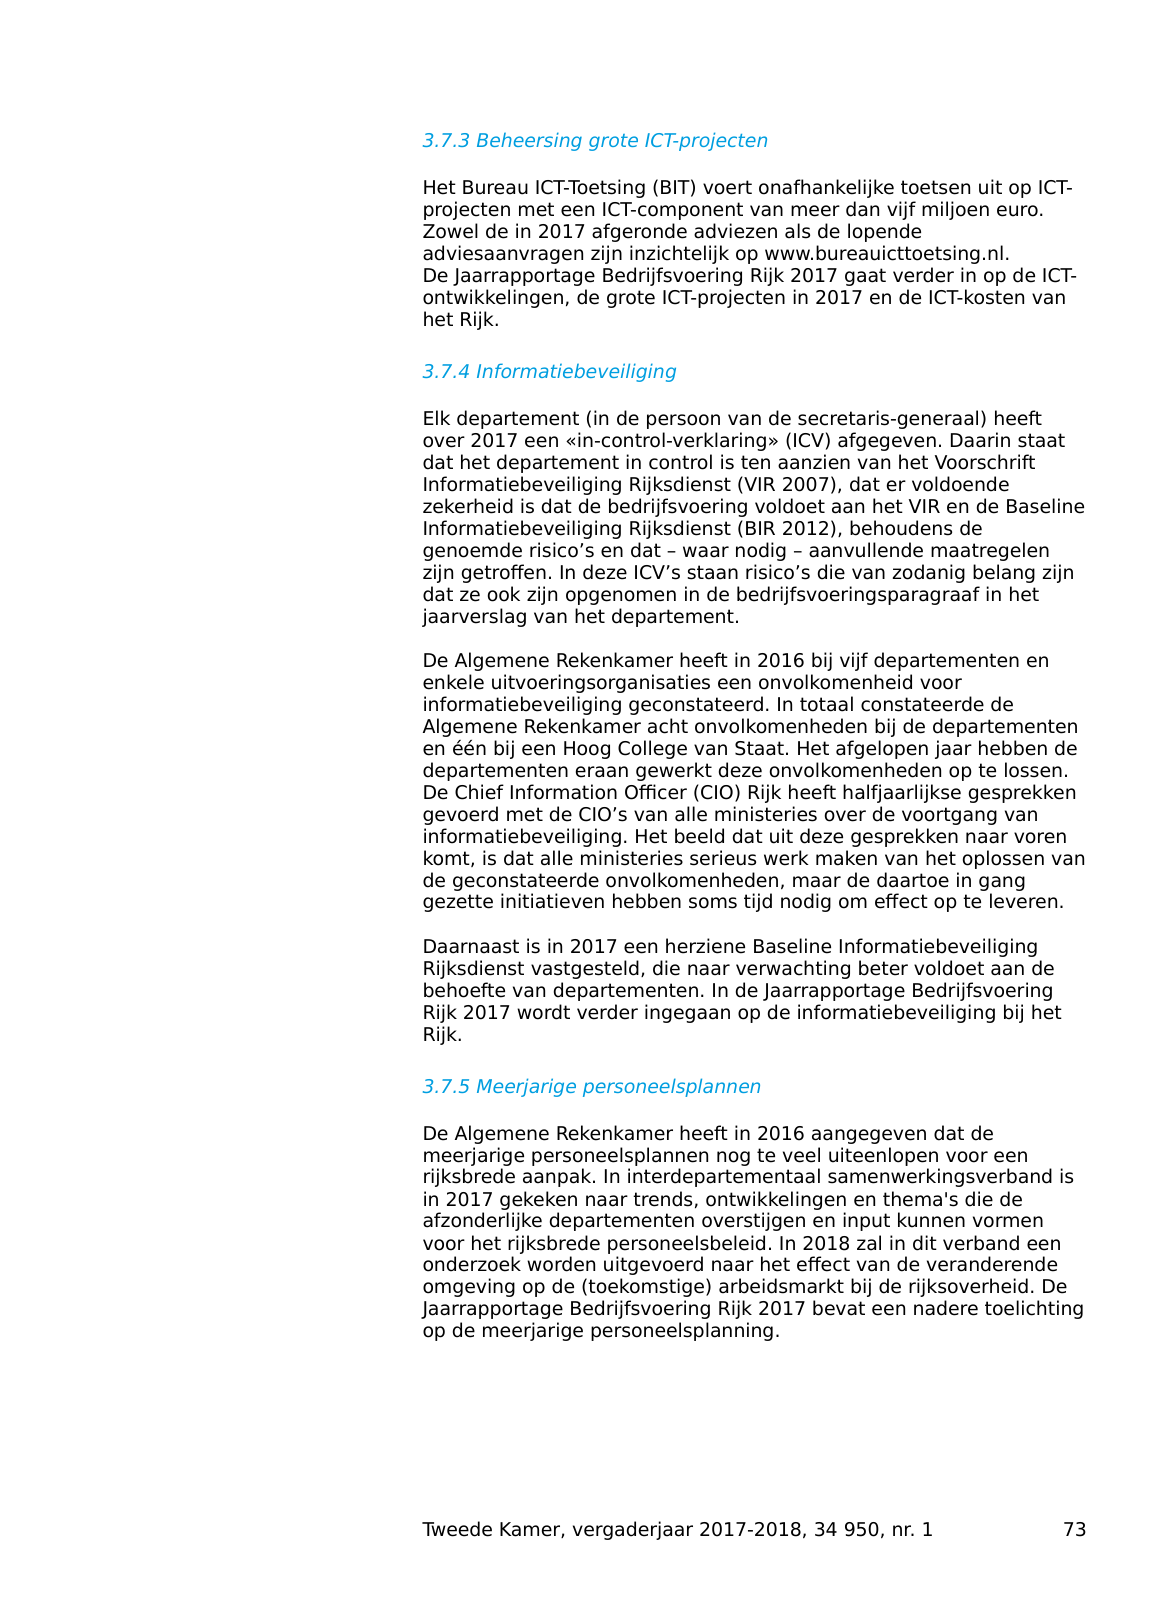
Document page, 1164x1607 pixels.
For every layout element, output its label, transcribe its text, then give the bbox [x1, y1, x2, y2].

subtitle 3.7.5 Meerjarige personeelsplannen [422, 1076, 1087, 1097]
text De Jaarrapportage Bedrijfsvoering Rijk 2017 gaat verder in op de ICT-ontwikkelingen, de grote ICT-projecten in 2017 en de ICT-kosten van het Rijk. [422, 265, 1087, 331]
text Daarnaast is in 2017 een herziene Baseline Informatiebeveiliging Rijksdienst vastgesteld, die naar verwachting beter voldoet aan de behoefte van departementen. In de Jaarrapportage Bedrijfsvoering Rijk 2017 wordt verder ingegaan op de informatiebeveiliging bij het Rijk. [422, 936, 1087, 1046]
subtitle 3.7.3 Beheersing grote ICT-projecten [422, 130, 1087, 152]
text De Algemene Rekenkamer heeft in 2016 bij vijf departementen en enkele uitvoeringsorganisaties een onvolkomenheid voor informatiebeveiliging geconstateerd. In totaal constateerde de Algemene Rekenkamer acht onvolkomenheden bij de departementen en één bij een Hoog College van Staat. Het afgelopen jaar hebben de departementen eraan gewerkt deze onvolkomenheden op te lossen. De Chief Information Officer (CIO) Rijk heeft halfjaarlijkse gesprekken gevoerd met de CIO’s van alle ministeries over de voortgang van informatiebeveiliging. Het beeld dat uit deze gesprekken naar voren komt, is dat alle ministeries serieus werk maken van het oplossen van de geconstateerde onvolkomenheden, maar de daartoe in gang gezette initiatieven hebben soms tijd nodig om effect op te leveren. [422, 650, 1087, 913]
text De Algemene Rekenkamer heeft in 2016 aangegeven dat de meerjarige personeelsplannen nog te veel uiteenlopen voor een rijksbrede aanpak. In interdepartementaal samenwerkingsverband is in 2017 gekeken naar trends, ontwikkelingen en thema's die de afzonderlijke departementen overstijgen en input kunnen vormen voor het rijksbrede personeelsbeleid. In 2018 zal in dit verband een onderzoek worden uitgevoerd naar het effect van de veranderende omgeving op de (toekomstige) arbeidsmarkt bij de rijksoverheid. De Jaarrapportage Bedrijfsvoering Rijk 2017 bevat een nadere toelichting op de meerjarige personeelsplanning. [422, 1122, 1087, 1342]
subtitle 3.7.4 Informatiebeveiliging [422, 361, 1087, 383]
text Het Bureau ICT-Toetsing (BIT) voert onafhankelijke toetsen uit op ICT-projecten met een ICT-component van meer dan vijf miljoen euro. Zowel de in 2017 afgeronde adviezen als de lopende adviesaanvragen zijn inzichtelijk op www.bureauicttoetsing.nl. [422, 177, 1087, 265]
text Elk departement (in de persoon van de secretaris-generaal) heeft over 2017 een «in-control-verklaring» (ICV) afgegeven. Daarin staat dat het departement in control is ten aanzien van het Voorschrift Informatiebeveiliging Rijksdienst (VIR 2007), dat er voldoende zekerheid is dat de bedrijfsvoering voldoet aan het VIR en de Baseline Informatiebeveiliging Rijksdienst (BIR 2012), behoudens de genoemde risico’s en dat – waar nodig – aanvullende maatregelen zijn getroffen. In deze ICV’s staan risico’s die van zodanig belang zijn dat ze ook zijn opgenomen in de bedrijfsvoeringsparagraaf in het jaarverslag van het departement. [422, 408, 1087, 627]
